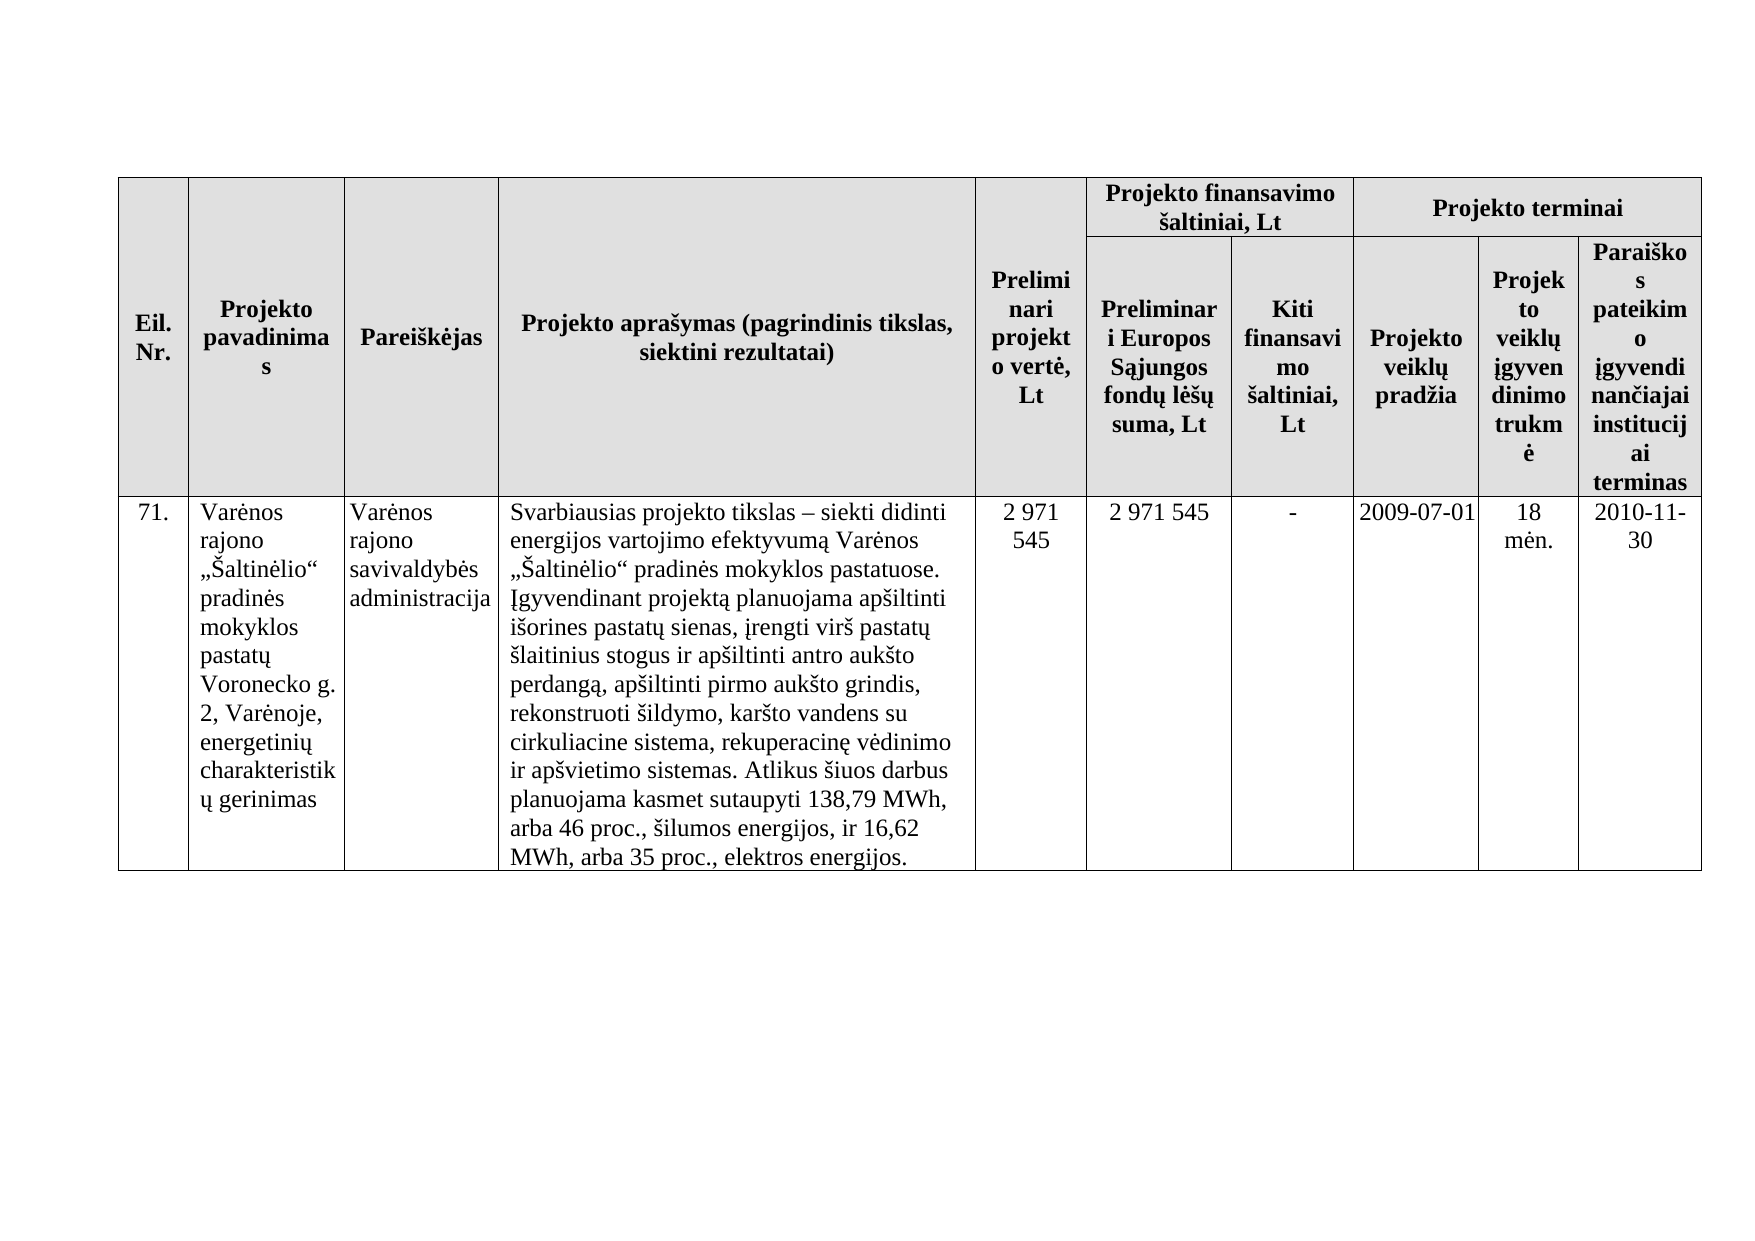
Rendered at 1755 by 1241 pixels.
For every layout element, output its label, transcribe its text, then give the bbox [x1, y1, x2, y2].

table_cell Kiti finansavimo šaltiniai, Lt [1232, 237, 1353, 496]
table_header Projekto finansavimo šaltiniai, Lt [1087, 178, 1353, 236]
table_header Pareiškėjas [345, 178, 498, 496]
table_cell Projekto veiklų pradžia [1354, 237, 1478, 496]
table_header Projekto terminai [1354, 178, 1701, 236]
table_cell 18 mėn. [1479, 497, 1578, 870]
table_cell Paraiškos pateikimo įgyvendinančiajai institucijai terminas [1579, 237, 1701, 496]
table_cell 71. [119, 497, 188, 870]
table_cell Varėnos rajono „Šaltinėlio“ pradinės mokyklos pastatų Voronecko g. 2, Varėnoje, energetinių charakteristikų gerinimas [189, 497, 344, 870]
table_header Projekto aprašymas (pagrindinis tikslas, siektini rezultatai) [499, 178, 975, 496]
table_header Projekto pavadinimas [189, 178, 344, 496]
table_cell 2010-11-30 [1579, 497, 1701, 870]
table_cell Projekto veiklų įgyvendinimo trukmė [1479, 237, 1578, 496]
table_cell Varėnos rajono savivaldybės administracija [345, 497, 498, 870]
table_cell Svarbiausias projekto tikslas – siekti didinti energijos vartojimo efektyvumą Varėnos „Šaltinėlio“ pradinės mokyklos pastatuose. Įgyvendinant projektą planuojama apšiltinti išorines pastatų sienas, įrengti virš pastatų šlaitinius stogus ir apšiltinti antro aukšto perdangą, apšiltinti pirmo aukšto grindis, rekonstruoti šildymo, karšto vandens su cirkuliacine sistema, rekuperacinę vėdinimo ir apšvietimo sistemas. Atlikus šiuos darbus planuojama kasmet sutaupyti 138,79 MWh, arba 46 proc., šilumos energijos, ir 16,62 MWh, arba 35 proc., elektros energijos. [499, 497, 975, 870]
table_cell 2009-07-01 [1354, 497, 1478, 870]
table_header Preliminari projekto vertė, Lt [976, 178, 1086, 496]
table_cell 2 971 545 [1087, 497, 1231, 870]
table_cell 2 971 545 [976, 497, 1086, 870]
table_cell Preliminari Europos Sąjungos fondų lėšų suma, Lt [1087, 237, 1231, 496]
table_cell - [1232, 497, 1353, 870]
table_header Eil. Nr. [119, 178, 188, 496]
